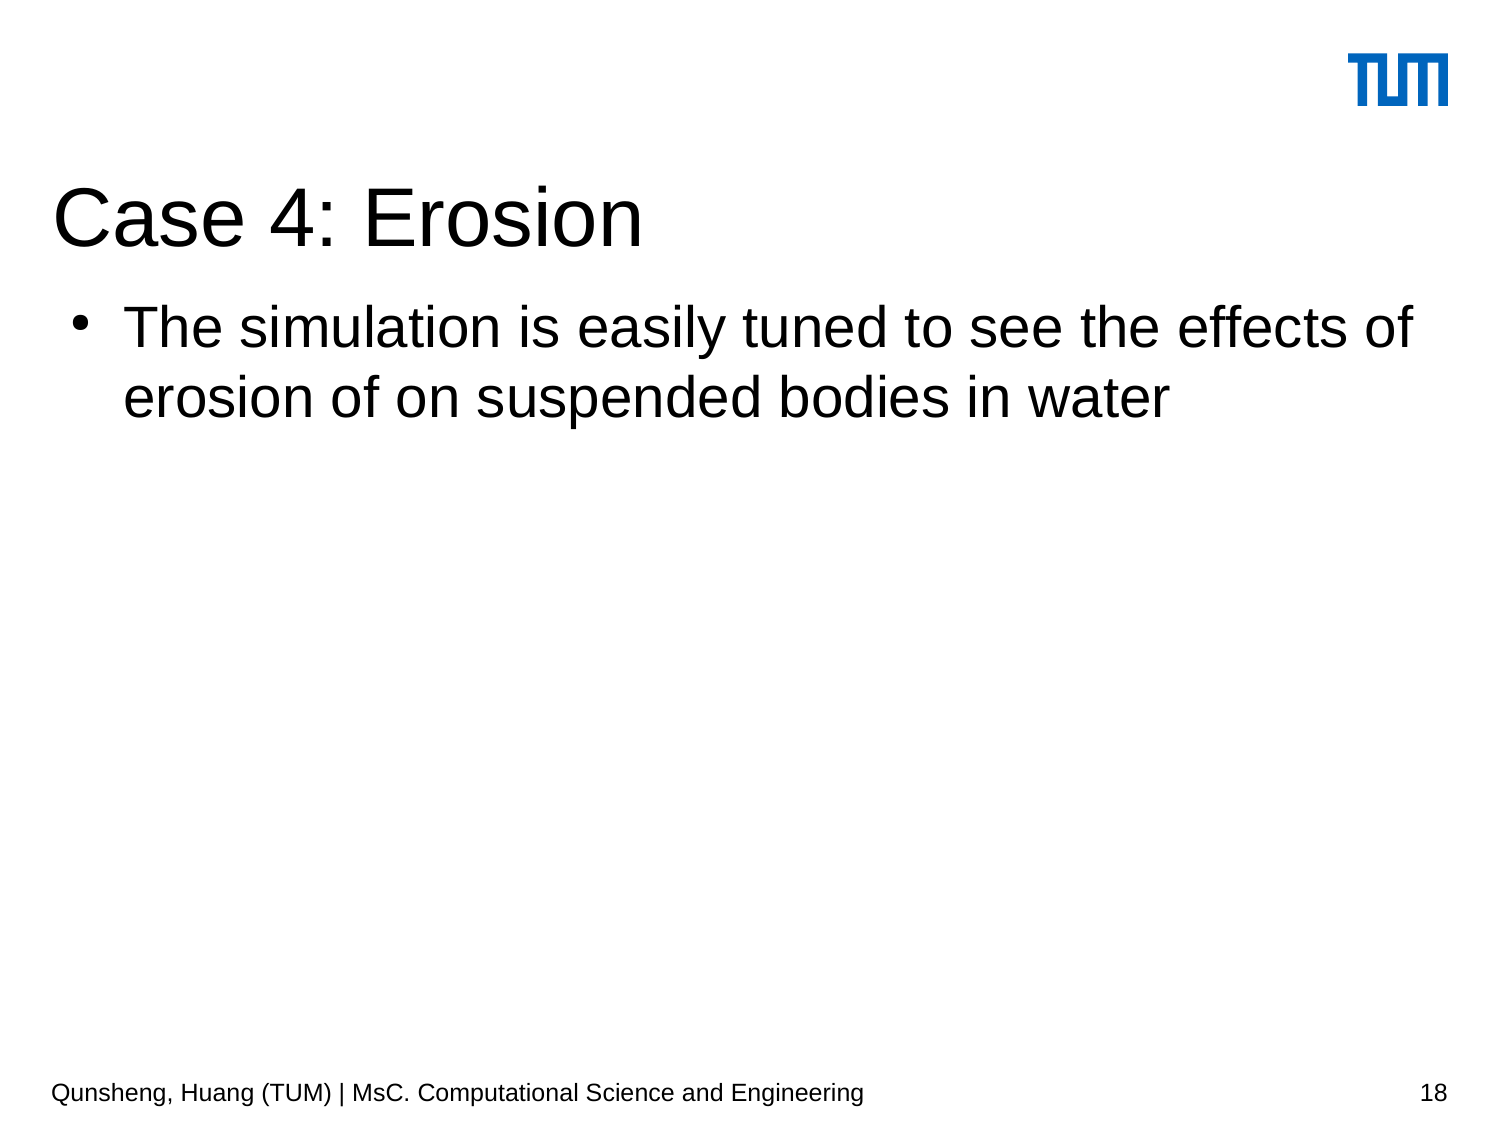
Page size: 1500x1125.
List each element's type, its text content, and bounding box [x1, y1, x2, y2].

title Case 4: Erosion [52, 163, 1449, 231]
list The simulation is easily tuned to see the effects of erosion of on suspended bodies in water [52, 289, 1449, 1061]
slide_number [1111, 1061, 1448, 1122]
